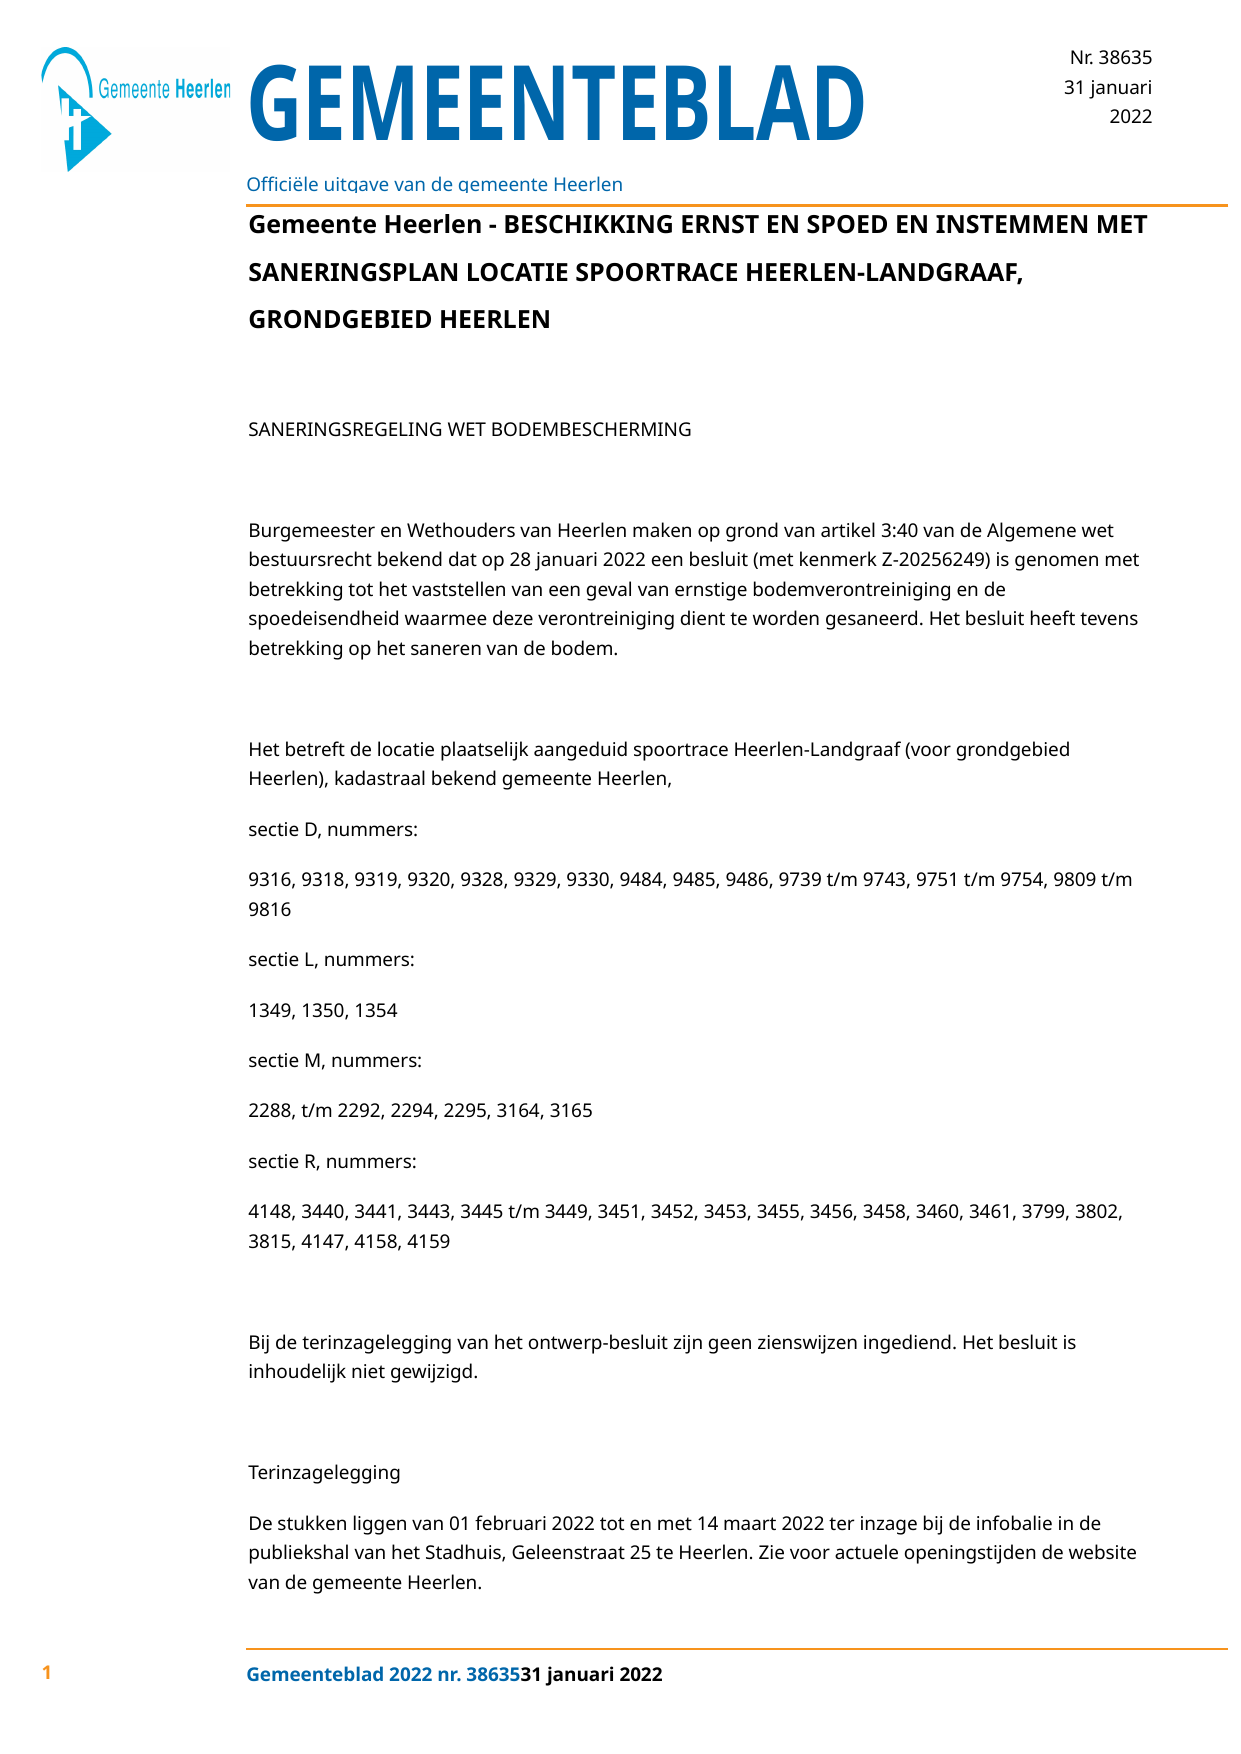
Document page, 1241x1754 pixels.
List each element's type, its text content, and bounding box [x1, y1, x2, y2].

text Terinzagelegging [248, 1459, 1152, 1485]
text 9316, 9318, 9319, 9320, 9328, 9329, 9330, 9484, 9485, 9486, 9739 t/m 9743, 9751 t/m 9754, 9809 t/m 9816 [248, 866, 1152, 922]
text Het betreft de locatie plaatselijk aangeduid spoortrace Heerlen-Landgraaf (voor grondgebied Heerlen), kadastraal bekend gemeente Heerlen, [248, 736, 1152, 791]
text sectie L, nummers: [248, 946, 1152, 972]
text sectie M, nummers: [248, 1047, 1152, 1073]
text 4148, 3440, 3441, 3443, 3445 t/m 3449, 3451, 3452, 3453, 3455, 3456, 3458, 3460, 3461, 3799, 3802, 3815, 4147, 4158, 4159 [248, 1198, 1152, 1254]
text SANERINGSREGELING WET BODEMBESCHERMING [248, 416, 1152, 442]
picture [41, 47, 231, 172]
text Bij de terinzagelegging van het ontwerp-besluit zijn geen zienswijzen ingediend. Het besluit is inhoudelijk niet gewijzigd. [248, 1329, 1152, 1384]
text sectie D, nummers: [248, 816, 1152, 842]
picture [41, 47, 59, 70]
text Burgemeester en Wethouders van Heerlen maken op grond van artikel 3:40 van de Algemene wet bestuursrecht bekend dat op 28 januari 2022 een besluit (met kenmerk Z-20256249) is genomen met betrekking tot het vaststellen van een geval van ernstige bodemverontreiniging en de spoedeisendheid waarmee deze verontreiniging dient te worden gesaneerd. Het besluit heeft tevens betrekking op het saneren van de bodem. [248, 517, 1152, 661]
text De stukken liggen van 01 februari 2022 tot en met 14 maart 2022 ter inzage bij de infobalie in de publiekshal van het Stadhuis, Geleenstraat 25 te Heerlen. Zie voor actuele openingstijden de website van de gemeente Heerlen. [248, 1510, 1152, 1594]
text 2288, t/m 2292, 2294, 2295, 3164, 3165 [248, 1098, 1152, 1123]
text 1349, 1350, 1354 [248, 997, 1152, 1022]
text Gemeente Heerlen - BESCHIKKING ERNST EN SPOED EN INSTEMMEN MET SANERINGSPLAN LOCATIE SPOORTRACE HEERLEN-LANDGRAAF, GRONDGEBIED HEERLEN [248, 207, 1152, 336]
text sectie R, nummers: [248, 1148, 1152, 1174]
